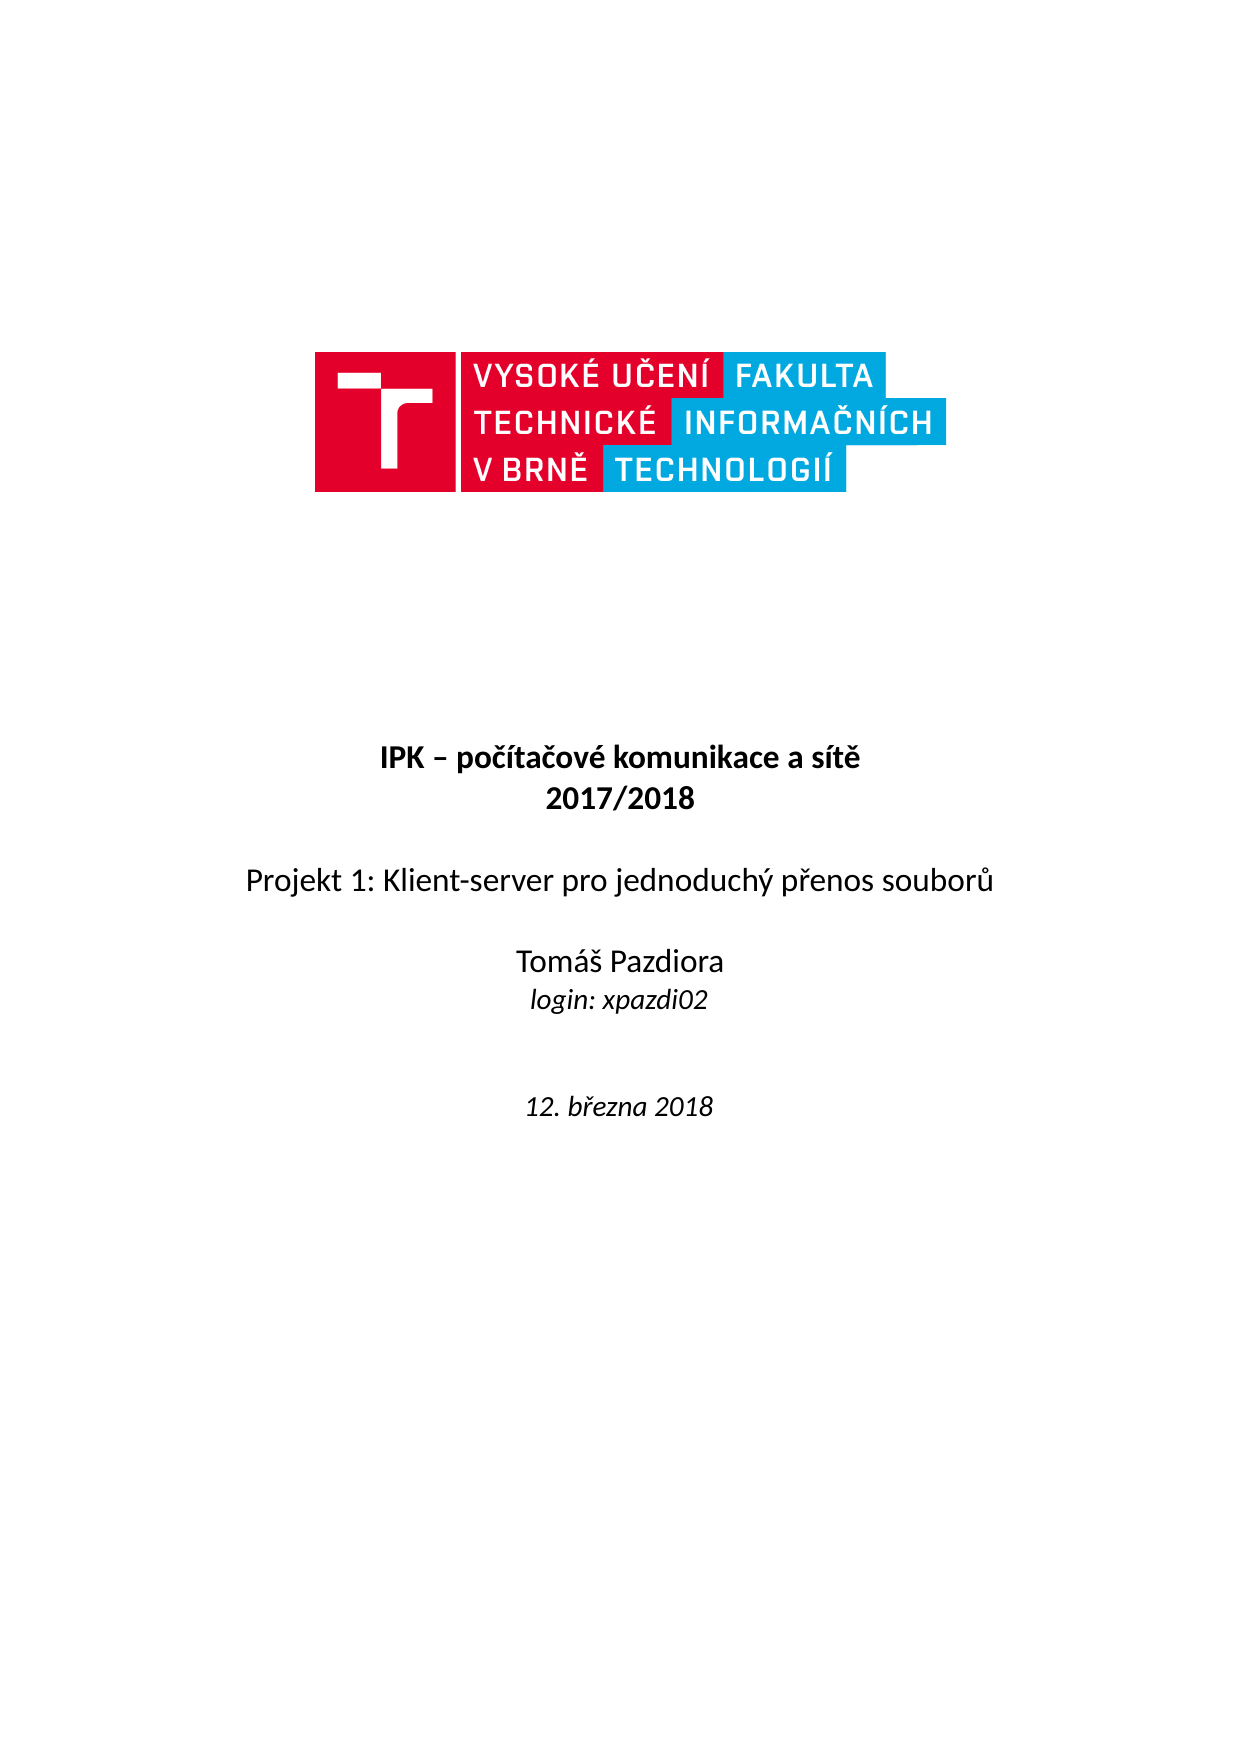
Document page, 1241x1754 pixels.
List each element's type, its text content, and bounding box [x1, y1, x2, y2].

picture [657, 458, 673, 480]
text IPK – počítačové komunikace a sítě [118, 736, 1122, 777]
picture [721, 411, 733, 433]
picture [823, 364, 835, 386]
picture [793, 458, 808, 480]
text login: xpazdi02 [118, 981, 1122, 1016]
picture [886, 352, 947, 397]
picture [616, 458, 632, 480]
picture [777, 364, 792, 386]
picture [680, 458, 696, 480]
picture [914, 411, 930, 433]
text Projekt 1: Klient-server pro jednoduchý přenos souborů [118, 859, 1122, 899]
picture [881, 406, 885, 433]
picture [697, 411, 714, 433]
picture [763, 411, 778, 433]
picture [836, 364, 853, 386]
text 2017/2018 [118, 777, 1122, 818]
picture [799, 364, 815, 386]
picture [811, 411, 829, 433]
picture [753, 364, 770, 386]
picture [738, 364, 750, 386]
picture [835, 406, 850, 433]
picture [315, 352, 723, 492]
picture [785, 411, 805, 433]
picture [857, 411, 874, 433]
picture [847, 446, 947, 492]
text 12. března 2018 [118, 1088, 1122, 1123]
picture [727, 458, 743, 480]
picture [891, 411, 907, 433]
picture [637, 458, 651, 480]
text Tomáš Pazdiora [118, 940, 1122, 981]
picture [769, 458, 785, 480]
picture [740, 411, 756, 433]
picture [703, 458, 719, 480]
picture [751, 458, 763, 480]
picture [854, 364, 871, 386]
